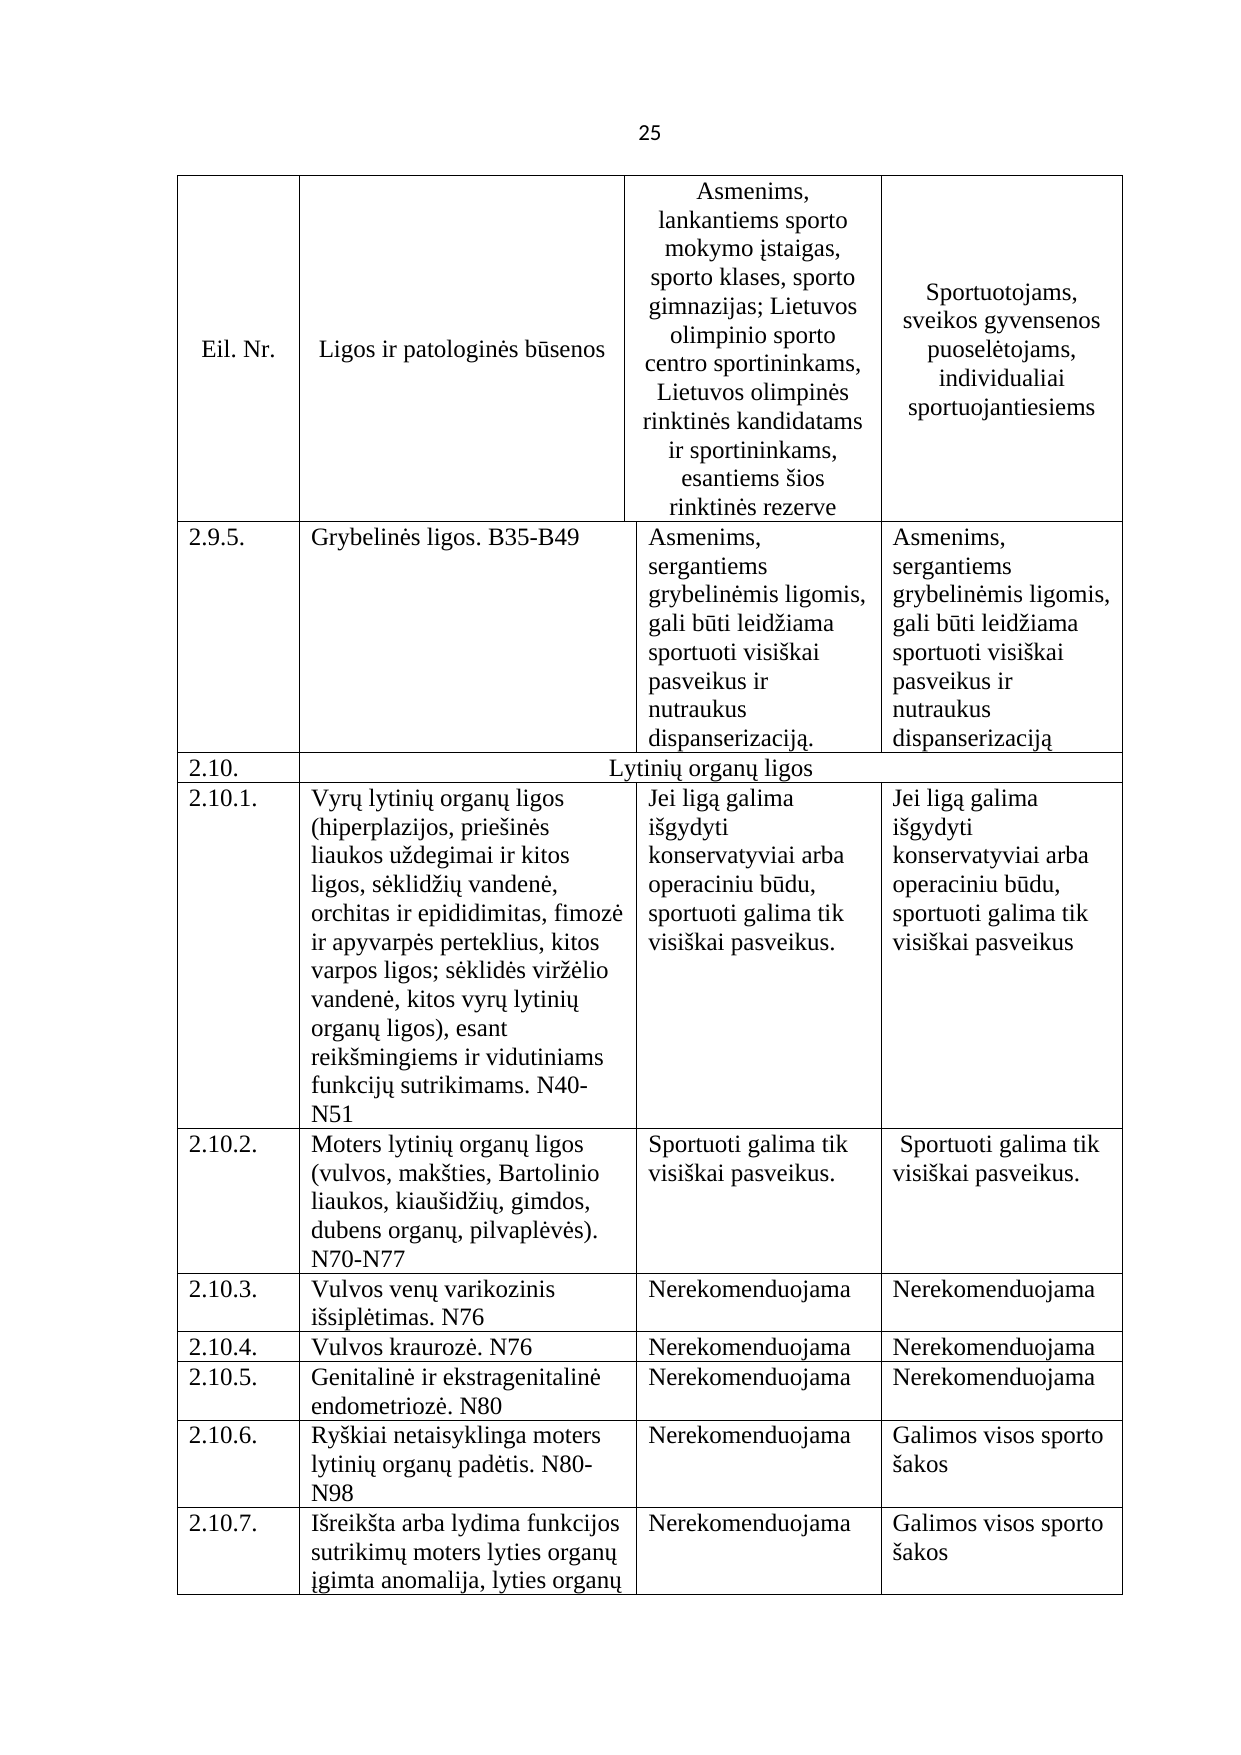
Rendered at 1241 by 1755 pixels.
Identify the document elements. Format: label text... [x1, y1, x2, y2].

table_cell Nerekomenduojama [637, 1421, 881, 1507]
table_cell Asmenims, sergantiems grybelinėmis ligomis, gali būti leidžiama sportuoti visiškai pasveikus ir nutraukus dispanserizaciją [882, 522, 1122, 752]
table_cell Sportuoti galima tik visiškai pasveikus. [637, 1129, 881, 1273]
table_cell Asmenims, sergantiems grybelinėmis ligomis, gali būti leidžiama sportuoti visiškai pasveikus ir nutraukus dispanserizaciją. [637, 522, 881, 752]
table_header Sportuotojams, sveikos gyvensenos puoselėtojams, individualiai sportuojantiesiems [882, 176, 1122, 521]
table_cell Galimos visos sporto šakos [882, 1421, 1122, 1507]
table_cell Moters lytinių organų ligos (vulvos, makšties, Bartolinio liaukos, kiaušidžių, gimdos, dubens organų, pilvaplėvės). N70-N77 [300, 1129, 636, 1273]
table_cell Lytinių organų ligos [300, 753, 1122, 782]
table_cell 2.10.7. [178, 1508, 299, 1594]
table_cell Nerekomenduojama [882, 1362, 1122, 1419]
table_cell Sportuoti galima tik visiškai pasveikus. [882, 1129, 1122, 1273]
table_cell 2.10.6. [178, 1421, 299, 1507]
table_header Ligos ir patologinės būsenos [300, 176, 624, 521]
table_cell 2.10.3. [178, 1274, 299, 1331]
table_cell Grybelinės ligos. B35-B49 [300, 522, 636, 752]
table_cell Nerekomenduojama [637, 1274, 881, 1331]
table_cell Galimos visos sporto šakos [882, 1508, 1122, 1594]
table_cell Nerekomenduojama [882, 1274, 1122, 1331]
table_header Eil. Nr. [178, 176, 299, 521]
table_cell 2.10. [178, 753, 299, 782]
table_cell Jei ligą galima išgydyti konservatyviai arba operaciniu būdu, sportuoti galima tik visiškai pasveikus. [637, 783, 881, 1128]
table_cell Vyrų lytinių organų ligos (hiperplazijos, priešinės liaukos uždegimai ir kitos ligos, sėklidžių vandenė, orchitas ir epididimitas, fimozė ir apyvarpės perteklius, kitos varpos ligos; sėklidės viržėlio vandenė, kitos vyrų lytinių organų ligos), esant reikšmingiems ir vidutiniams funkcijų sutrikimams. N40-N51 [300, 783, 636, 1128]
table_header Asmenims, lankantiems sporto mokymo įstaigas, sporto klases, sporto gimnazijas; Lietuvos olimpinio sporto centro sportininkams, Lietuvos olimpinės rinktinės kandidatams ir sportininkams, esantiems šios rinktinės rezerve [625, 176, 881, 521]
table_cell 2.9.5. [178, 522, 299, 752]
table_cell Nerekomenduojama [637, 1508, 881, 1594]
table_cell Nerekomenduojama [882, 1332, 1122, 1361]
table_cell Ryškiai netaisyklinga moters lytinių organų padėtis. N80-N98 [300, 1421, 636, 1507]
table_cell 2.10.5. [178, 1362, 299, 1419]
table_cell 2.10.4. [178, 1332, 299, 1361]
table_cell Vulvos kraurozė. N76 [300, 1332, 636, 1361]
table_cell Nerekomenduojama [637, 1362, 881, 1419]
table_cell 2.10.1. [178, 783, 299, 1128]
table_cell Nerekomenduojama [637, 1332, 881, 1361]
table_cell Išreikšta arba lydima funkcijos sutrikimų moters lyties organų įgimta anomalija, lyties organų [300, 1508, 636, 1594]
table_cell Jei ligą galima išgydyti konservatyviai arba operaciniu būdu, sportuoti galima tik visiškai pasveikus [882, 783, 1122, 1128]
table_cell Vulvos venų varikozinis išsiplėtimas. N76 [300, 1274, 636, 1331]
table_cell 2.10.2. [178, 1129, 299, 1273]
table_cell Genitalinė ir ekstragenitalinė endometriozė. N80 [300, 1362, 636, 1419]
